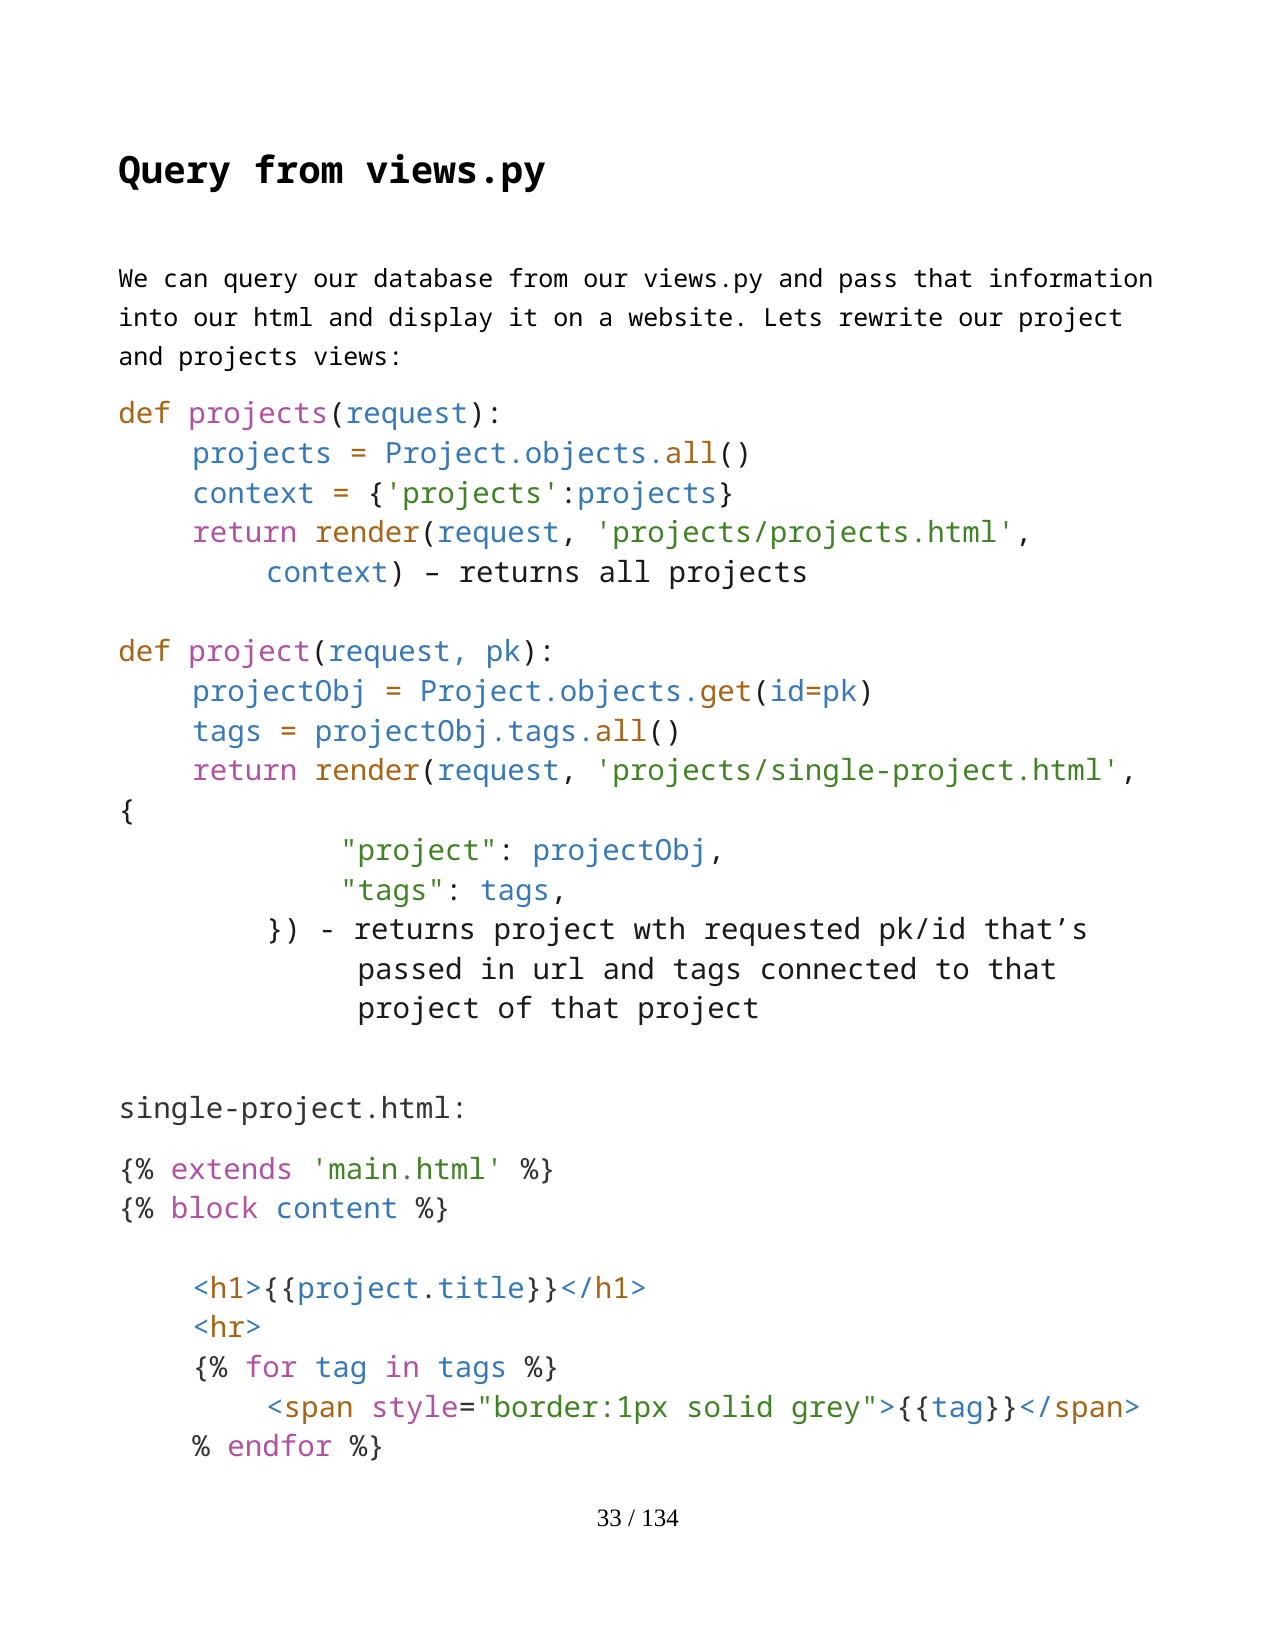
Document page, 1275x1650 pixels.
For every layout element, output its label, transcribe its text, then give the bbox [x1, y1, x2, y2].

subtitle Query from views.py [118, 143, 1157, 194]
text We can query our database from our views.py and pass that information into our html and display it on a website. Lets rewrite our project and projects views: [118, 260, 1157, 373]
text "project": projectObj, [118, 829, 1157, 869]
text def project(request, pk): [118, 631, 1157, 670]
text }) - returns project wth requested pk/id that’s passed in url and tags connected to that project of that project [118, 908, 1157, 1027]
text % endfor %} [118, 1426, 1157, 1465]
text {% block content %} [118, 1188, 1157, 1227]
text tags = projectObj.tags.all() [118, 710, 1157, 750]
text context = {'projects':projects} [118, 472, 1157, 512]
text single-project.html: [118, 1088, 1157, 1127]
text {% for tag in tags %} [118, 1346, 1157, 1386]
text projectObj = Project.objects.get(id=pk) [118, 670, 1157, 710]
text return render(request, 'projects/projects.html', context) – returns all projects [118, 512, 1157, 591]
text <h1>{{project.title}}</h1> [118, 1267, 1157, 1307]
text return render(request, 'projects/single-project.html', { [118, 750, 1157, 829]
text projects = Project.objects.all() [118, 432, 1157, 472]
text def projects(request): [118, 392, 1157, 432]
text "tags": tags, [118, 869, 1157, 908]
text <hr> [118, 1307, 1157, 1346]
text {% extends 'main.html' %} [118, 1148, 1157, 1188]
text <span style="border:1px solid grey">{{tag}}</span> [118, 1386, 1157, 1426]
